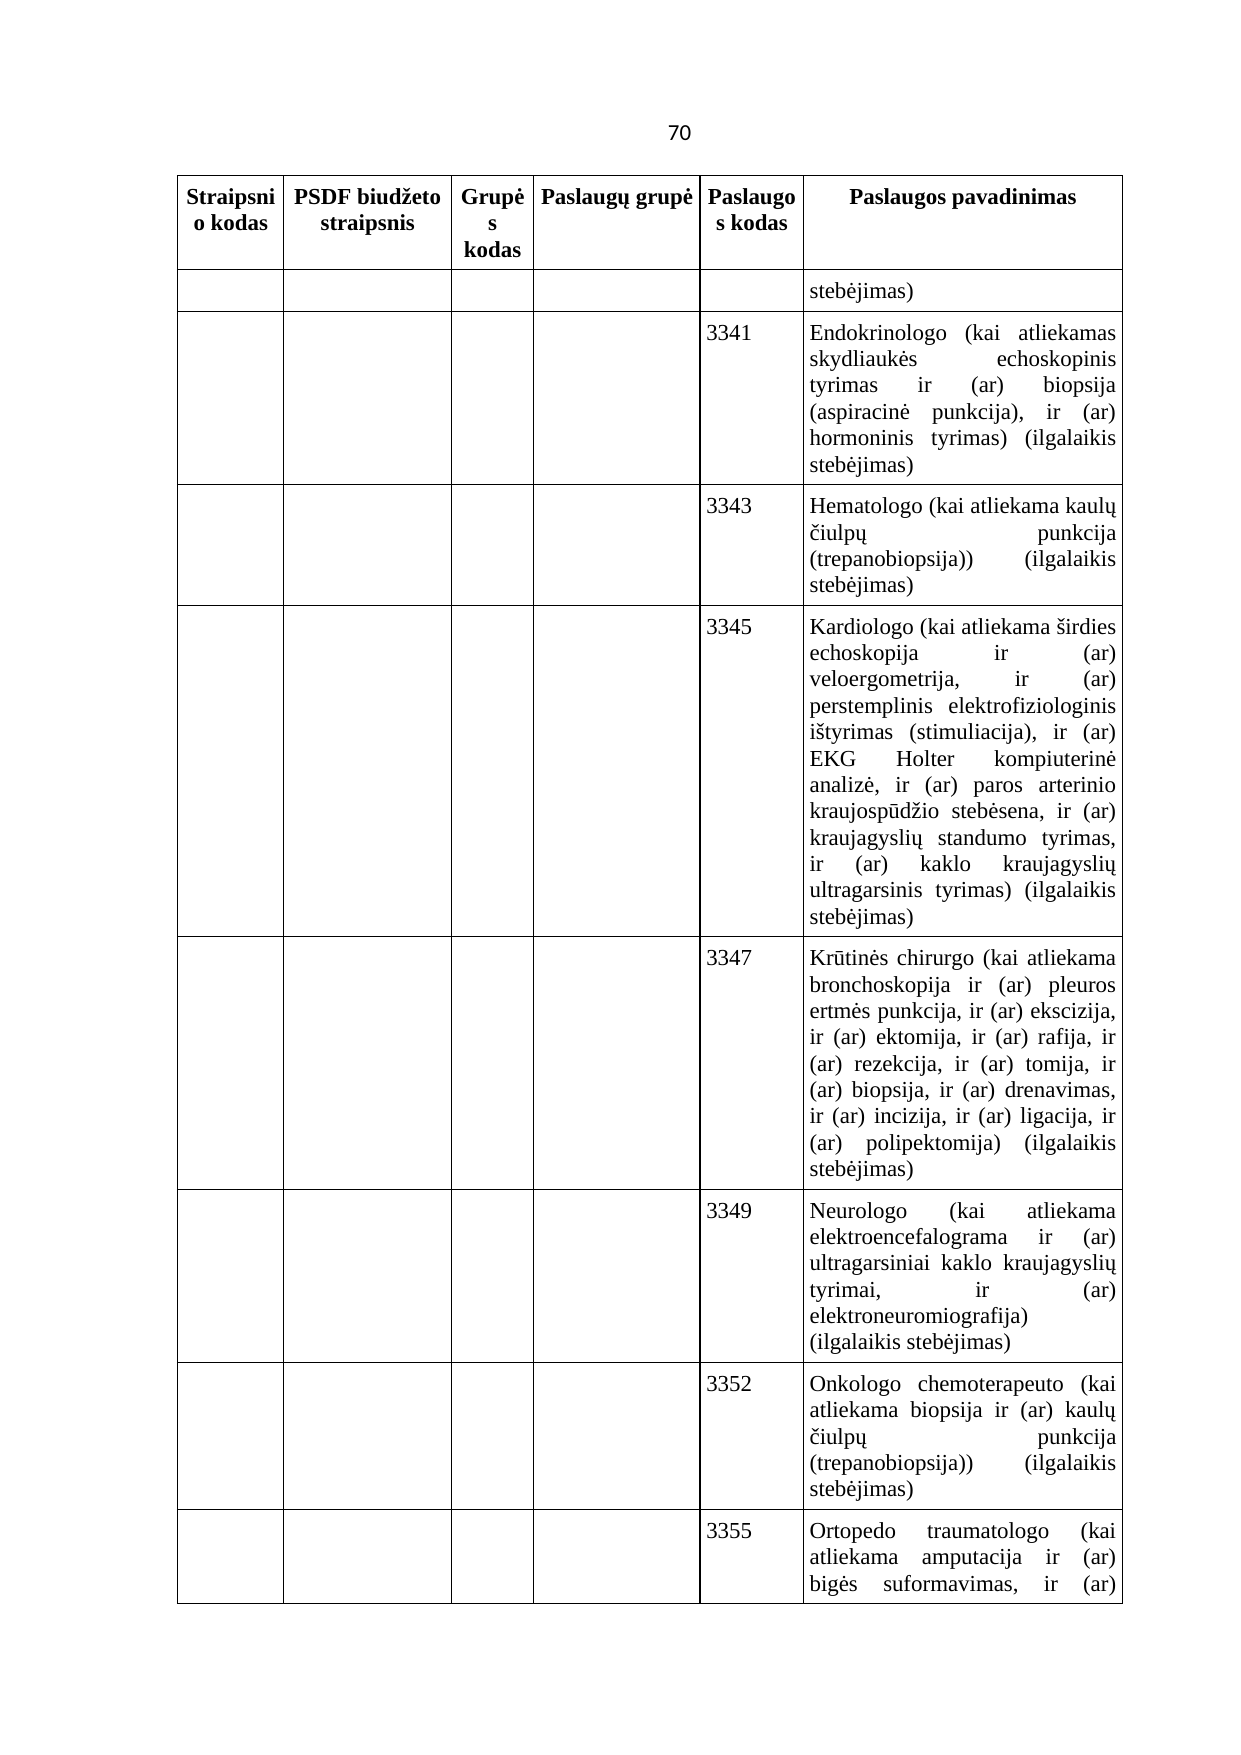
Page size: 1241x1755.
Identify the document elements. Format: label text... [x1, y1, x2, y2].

table_cell Neurologo (kai atliekama elektroencefalograma ir (ar) ultragarsiniai kaklo kraujagyslių tyrimai, ir (ar) elektroneuromiografija) (ilgalaikis stebėjimas) [804, 1190, 1122, 1362]
table_cell [452, 1363, 533, 1509]
table_cell [452, 606, 533, 936]
table_cell [284, 312, 451, 484]
table_header Grupės kodas [452, 176, 533, 269]
table_cell Onkologo chemoterapeuto (kai atliekama biopsija ir (ar) kaulų čiulpų punkcija (trepanobiopsija)) (ilgalaikis stebėjimas) [804, 1363, 1122, 1509]
table_cell Ortopedo traumatologo (kai atliekama amputacija ir (ar) bigės suformavimas, ir (ar) [804, 1510, 1122, 1603]
table_cell [178, 270, 283, 311]
table_cell [178, 1510, 283, 1603]
table_cell [452, 270, 533, 311]
table_header Straipsnio kodas [178, 176, 283, 269]
table_cell [452, 1510, 533, 1603]
table_cell Hematologo (kai atliekama kaulų čiulpų punkcija (trepanobiopsija)) (ilgalaikis stebėjimas) [804, 485, 1122, 605]
table_header PSDF biudžeto straipsnis [284, 176, 451, 269]
table_cell [534, 485, 699, 605]
table_cell 3343 [701, 485, 803, 605]
table_cell Kardiologo (kai atliekama širdies echoskopija ir (ar) veloergometrija, ir (ar) perstemplinis elektrofiziologinis ištyrimas (stimuliacija), ir (ar) EKG Holter kompiuterinė analizė, ir (ar) paros arterinio kraujospūdžio stebėsena, ir (ar) kraujagyslių standumo tyrimas, ir (ar) kaklo kraujagyslių ultragarsinis tyrimas) (ilgalaikis stebėjimas) [804, 606, 1122, 936]
table_cell 3347 [701, 937, 803, 1188]
table_cell [534, 270, 699, 311]
table_cell Krūtinės chirurgo (kai atliekama bronchoskopija ir (ar) pleuros ertmės punkcija, ir (ar) ekscizija, ir (ar) ektomija, ir (ar) rafija, ir (ar) rezekcija, ir (ar) tomija, ir (ar) biopsija, ir (ar) drenavimas, ir (ar) incizija, ir (ar) ligacija, ir (ar) polipektomija) (ilgalaikis stebėjimas) [804, 937, 1122, 1188]
table_cell [534, 937, 699, 1188]
table_cell [178, 485, 283, 605]
table_cell [452, 937, 533, 1188]
table_cell [452, 312, 533, 484]
table_cell [534, 312, 699, 484]
table_cell [284, 937, 451, 1188]
table_header Paslaugos kodas [701, 176, 803, 269]
table_cell 3349 [701, 1190, 803, 1362]
table_cell [178, 606, 283, 936]
table_cell [534, 606, 699, 936]
table_cell [284, 1363, 451, 1509]
table_cell [452, 1190, 533, 1362]
table_cell 3352 [701, 1363, 803, 1509]
table_cell 3341 [701, 312, 803, 484]
table_cell [284, 1510, 451, 1603]
table_cell Endokrinologo (kai atliekamas skydliaukės echoskopinis tyrimas ir (ar) biopsija (aspiracinė punkcija), ir (ar) hormoninis tyrimas) (ilgalaikis stebėjimas) [804, 312, 1122, 484]
table_cell [284, 1190, 451, 1362]
table_cell stebėjimas) [804, 270, 1122, 311]
table_cell [452, 485, 533, 605]
table_cell [178, 1190, 283, 1362]
table_cell [178, 1363, 283, 1509]
table_header Paslaugos pavadinimas [804, 176, 1122, 269]
table_cell [534, 1510, 699, 1603]
table_cell [178, 312, 283, 484]
table_cell 3345 [701, 606, 803, 936]
table_header Paslaugų grupė [534, 176, 699, 269]
table_cell 3355 [701, 1510, 803, 1603]
table_cell [178, 937, 283, 1188]
table_cell [284, 485, 451, 605]
table_cell [701, 270, 803, 311]
table_cell [284, 606, 451, 936]
table_cell [534, 1363, 699, 1509]
table_cell [534, 1190, 699, 1362]
table_cell [284, 270, 451, 311]
